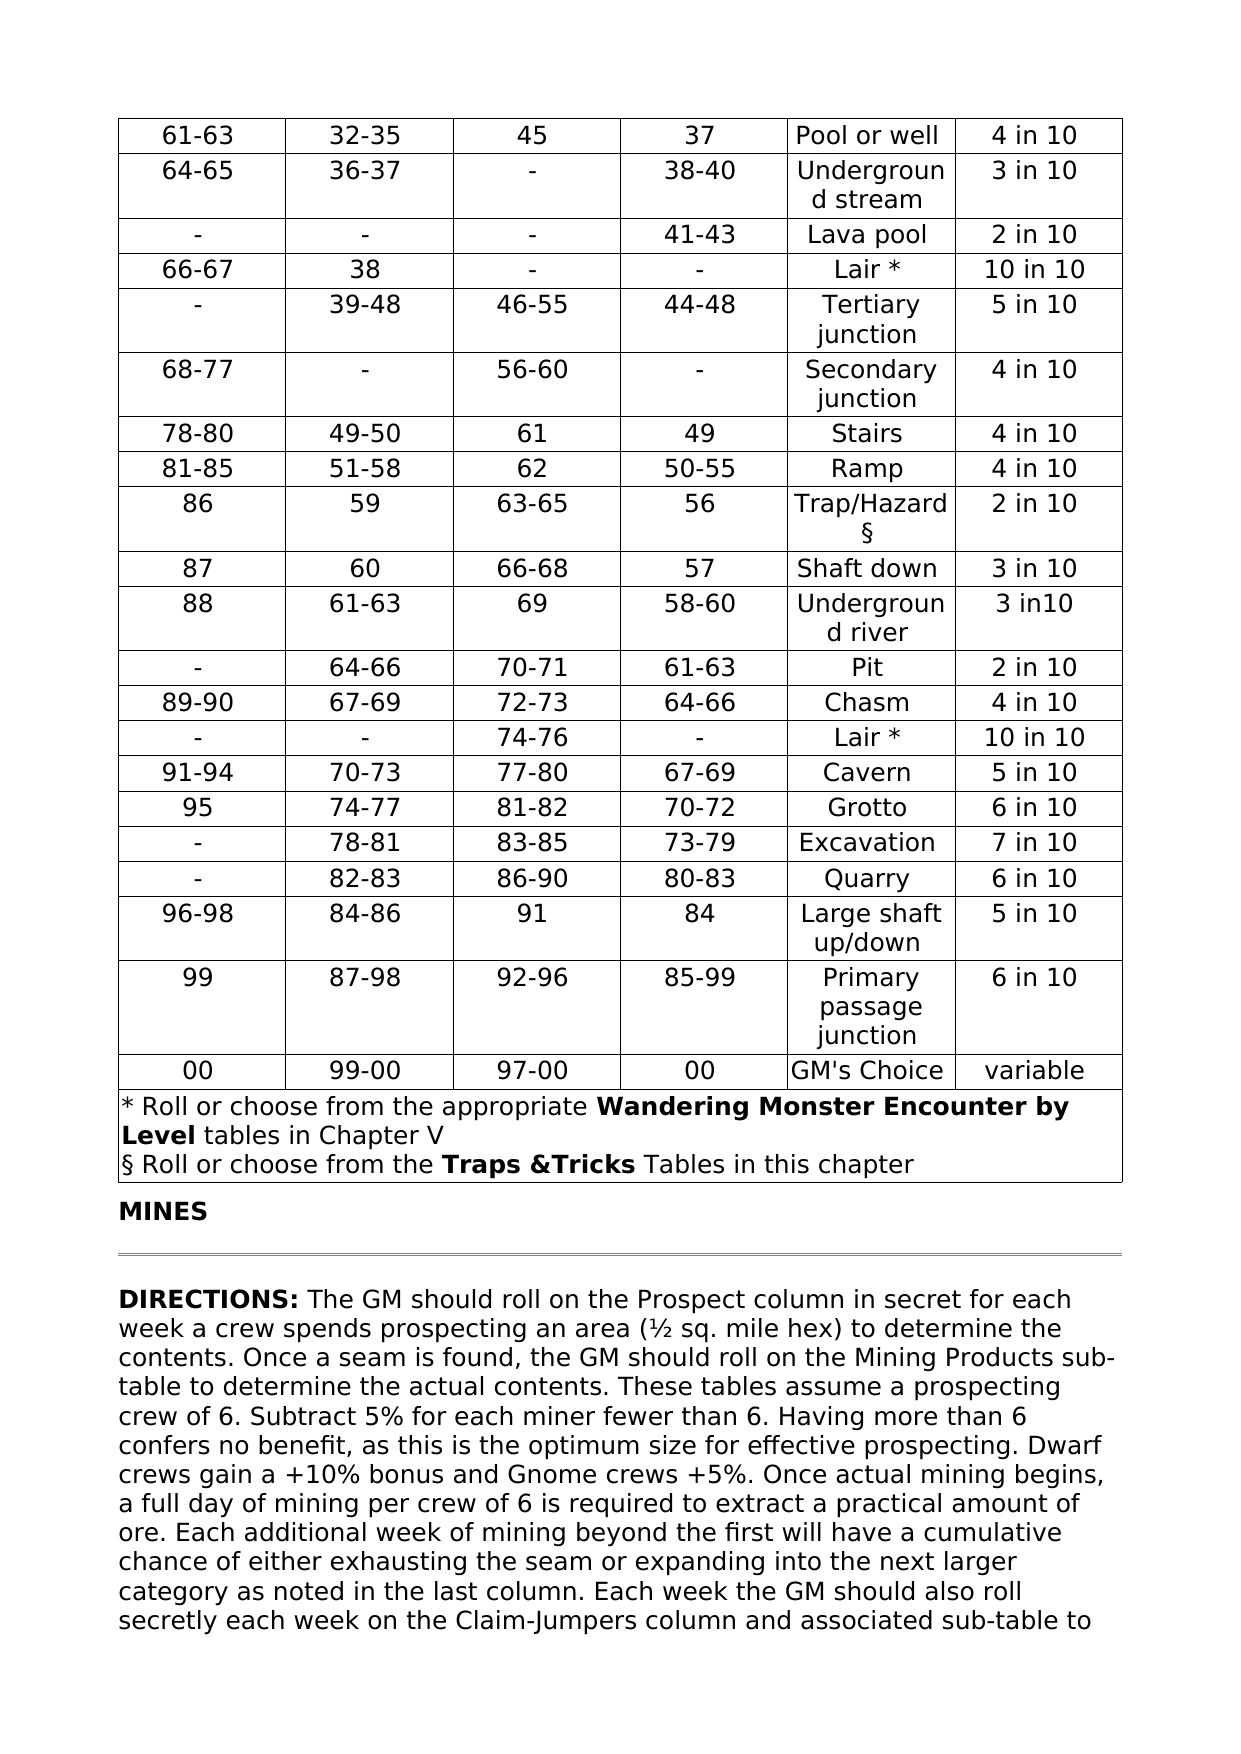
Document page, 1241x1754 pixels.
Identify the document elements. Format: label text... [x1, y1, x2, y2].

table_cell Tertiary junction [788, 289, 955, 352]
table_cell 38 [286, 254, 453, 288]
table_cell 91 [454, 897, 620, 960]
table_cell 81-82 [454, 792, 620, 826]
table_cell 64-66 [621, 686, 787, 720]
table_cell 49-50 [286, 417, 453, 451]
table_cell 32-35 [286, 119, 453, 153]
table_cell 99 [119, 961, 285, 1053]
table_cell 92-96 [454, 961, 620, 1053]
table_cell 58-60 [621, 587, 787, 650]
table_cell 61-63 [286, 587, 453, 650]
table_cell 39-48 [286, 289, 453, 352]
table_cell 99-00 [286, 1055, 453, 1089]
table_cell 45 [454, 119, 620, 153]
table_cell Underground stream [788, 154, 955, 217]
table_cell 64-65 [119, 154, 285, 217]
table_cell 6 in 10 [956, 862, 1122, 896]
table_cell Quarry [788, 862, 955, 896]
table_cell 00 [621, 1055, 787, 1089]
table_cell 70-72 [621, 792, 787, 826]
table_cell - [119, 721, 285, 755]
table_cell - [286, 353, 453, 416]
table_cell 69 [454, 587, 620, 650]
table_cell 83-85 [454, 827, 620, 861]
table_cell Cavern [788, 756, 955, 791]
table_cell Lair * [788, 254, 955, 288]
table_cell 77-80 [454, 756, 620, 791]
table_cell 61 [454, 417, 620, 451]
table_cell 2 in 10 [956, 651, 1122, 685]
text DIRECTIONS: The GM should roll on the Prospect column in secret for each week a crew spends prospecting an area (½ sq. mile hex) to determine the contents. Once a seam is found, the GM should roll on the Mining Products sub-table to determine the actual contents. These tables assume a prospecting crew of 6. Subtract 5% for each miner fewer than 6. Having more than 6 confers no benefit, as this is the optimum size for effective prospecting. Dwarf crews gain a +10% bonus and Gnome crews +5%. Once actual mining begins, a full day of mining per crew of 6 is required to extract a practical amount of ore. Each additional week of mining beyond the first will have a cumulative chance of either exhausting the seam or expanding into the next larger category as noted in the last column. Each week the GM should also roll secretly each week on the Claim-Jumpers column and associated sub-table to [118, 1285, 1122, 1635]
table_cell 95 [119, 792, 285, 826]
table_cell 67-69 [621, 756, 787, 791]
table_cell 3 in 10 [956, 154, 1122, 217]
table_cell 10 in 10 [956, 254, 1122, 288]
table_cell - [119, 289, 285, 352]
table_cell 62 [454, 452, 620, 486]
table_cell Lair * [788, 721, 955, 755]
table_cell - [119, 827, 285, 861]
table_cell * Roll or choose from the appropriate Wandering Monster Encounter by Level tables in Chapter V § Roll or choose from the Traps &Tricks Tables in this chapter [119, 1090, 1122, 1182]
table_cell GM's Choice [788, 1055, 955, 1089]
table_cell 5 in 10 [956, 756, 1122, 791]
table_cell 87-98 [286, 961, 453, 1053]
table_cell 4 in 10 [956, 353, 1122, 416]
table_cell 81-85 [119, 452, 285, 486]
table_cell 37 [621, 119, 787, 153]
table_cell 56-60 [454, 353, 620, 416]
table_cell Pool or well [788, 119, 955, 153]
table_cell Primary passage junction [788, 961, 955, 1053]
table_cell Secondary junction [788, 353, 955, 416]
table_cell 73-79 [621, 827, 787, 861]
table_cell 38-40 [621, 154, 787, 217]
table_cell Ramp [788, 452, 955, 486]
table_cell 82-83 [286, 862, 453, 896]
table_cell 2 in 10 [956, 487, 1122, 551]
table_cell Excavation [788, 827, 955, 861]
table_cell 00 [119, 1055, 285, 1089]
table_cell 56 [621, 487, 787, 551]
table_cell 66-67 [119, 254, 285, 288]
table_cell Pit [788, 651, 955, 685]
table_cell 4 in 10 [956, 686, 1122, 720]
table_cell 97-00 [454, 1055, 620, 1089]
table_cell 44-48 [621, 289, 787, 352]
table_cell 57 [621, 552, 787, 586]
table_cell 4 in 10 [956, 452, 1122, 486]
table_cell - [286, 721, 453, 755]
table_cell 91-94 [119, 756, 285, 791]
table_cell 61-63 [621, 651, 787, 685]
table_cell 96-98 [119, 897, 285, 960]
table_cell Grotto [788, 792, 955, 826]
table_cell 66-68 [454, 552, 620, 586]
table_cell 50-55 [621, 452, 787, 486]
table_cell 85-99 [621, 961, 787, 1053]
table_cell 64-66 [286, 651, 453, 685]
table_cell 89-90 [119, 686, 285, 720]
table_cell 59 [286, 487, 453, 551]
table_cell 84-86 [286, 897, 453, 960]
table_cell 7 in 10 [956, 827, 1122, 861]
table_cell 46-55 [454, 289, 620, 352]
table_cell 88 [119, 587, 285, 650]
table_cell 5 in 10 [956, 289, 1122, 352]
table_cell 60 [286, 552, 453, 586]
table_cell 5 in 10 [956, 897, 1122, 960]
table_cell 4 in 10 [956, 119, 1122, 153]
table_cell 51-58 [286, 452, 453, 486]
table_cell - [621, 254, 787, 288]
table_cell - [454, 254, 620, 288]
table_cell 2 in 10 [956, 219, 1122, 253]
table_cell Large shaft up/down [788, 897, 955, 960]
table_cell - [119, 651, 285, 685]
table_cell 3 in 10 [956, 552, 1122, 586]
table_cell Stairs [788, 417, 955, 451]
table_cell 49 [621, 417, 787, 451]
table_cell 74-76 [454, 721, 620, 755]
table_cell 80-83 [621, 862, 787, 896]
table_cell 86 [119, 487, 285, 551]
table_cell 36-37 [286, 154, 453, 217]
table_cell 78-81 [286, 827, 453, 861]
table_cell Shaft down [788, 552, 955, 586]
table_cell 70-71 [454, 651, 620, 685]
table_cell 67-69 [286, 686, 453, 720]
table_cell Lava pool [788, 219, 955, 253]
table_cell 41-43 [621, 219, 787, 253]
text MINES [118, 1197, 1122, 1226]
table_cell 6 in 10 [956, 792, 1122, 826]
table_cell - [454, 219, 620, 253]
table_cell 6 in 10 [956, 961, 1122, 1053]
table_cell - [119, 219, 285, 253]
table_cell 78-80 [119, 417, 285, 451]
table_cell 86-90 [454, 862, 620, 896]
table_cell - [621, 721, 787, 755]
table_cell Underground river [788, 587, 955, 650]
table_cell - [454, 154, 620, 217]
table_cell 70-73 [286, 756, 453, 791]
table_cell 72-73 [454, 686, 620, 720]
table_cell 87 [119, 552, 285, 586]
table_cell 74-77 [286, 792, 453, 826]
table_cell 4 in 10 [956, 417, 1122, 451]
table_cell Chasm [788, 686, 955, 720]
table_cell 68-77 [119, 353, 285, 416]
table_cell - [621, 353, 787, 416]
table_cell 10 in 10 [956, 721, 1122, 755]
table_cell 61-63 [119, 119, 285, 153]
table_cell variable [956, 1055, 1122, 1089]
table_cell - [286, 219, 453, 253]
table_cell 84 [621, 897, 787, 960]
table_cell 63-65 [454, 487, 620, 551]
table_cell 3 in10 [956, 587, 1122, 650]
table_cell Trap/Hazard § [788, 487, 955, 551]
table_cell - [119, 862, 285, 896]
